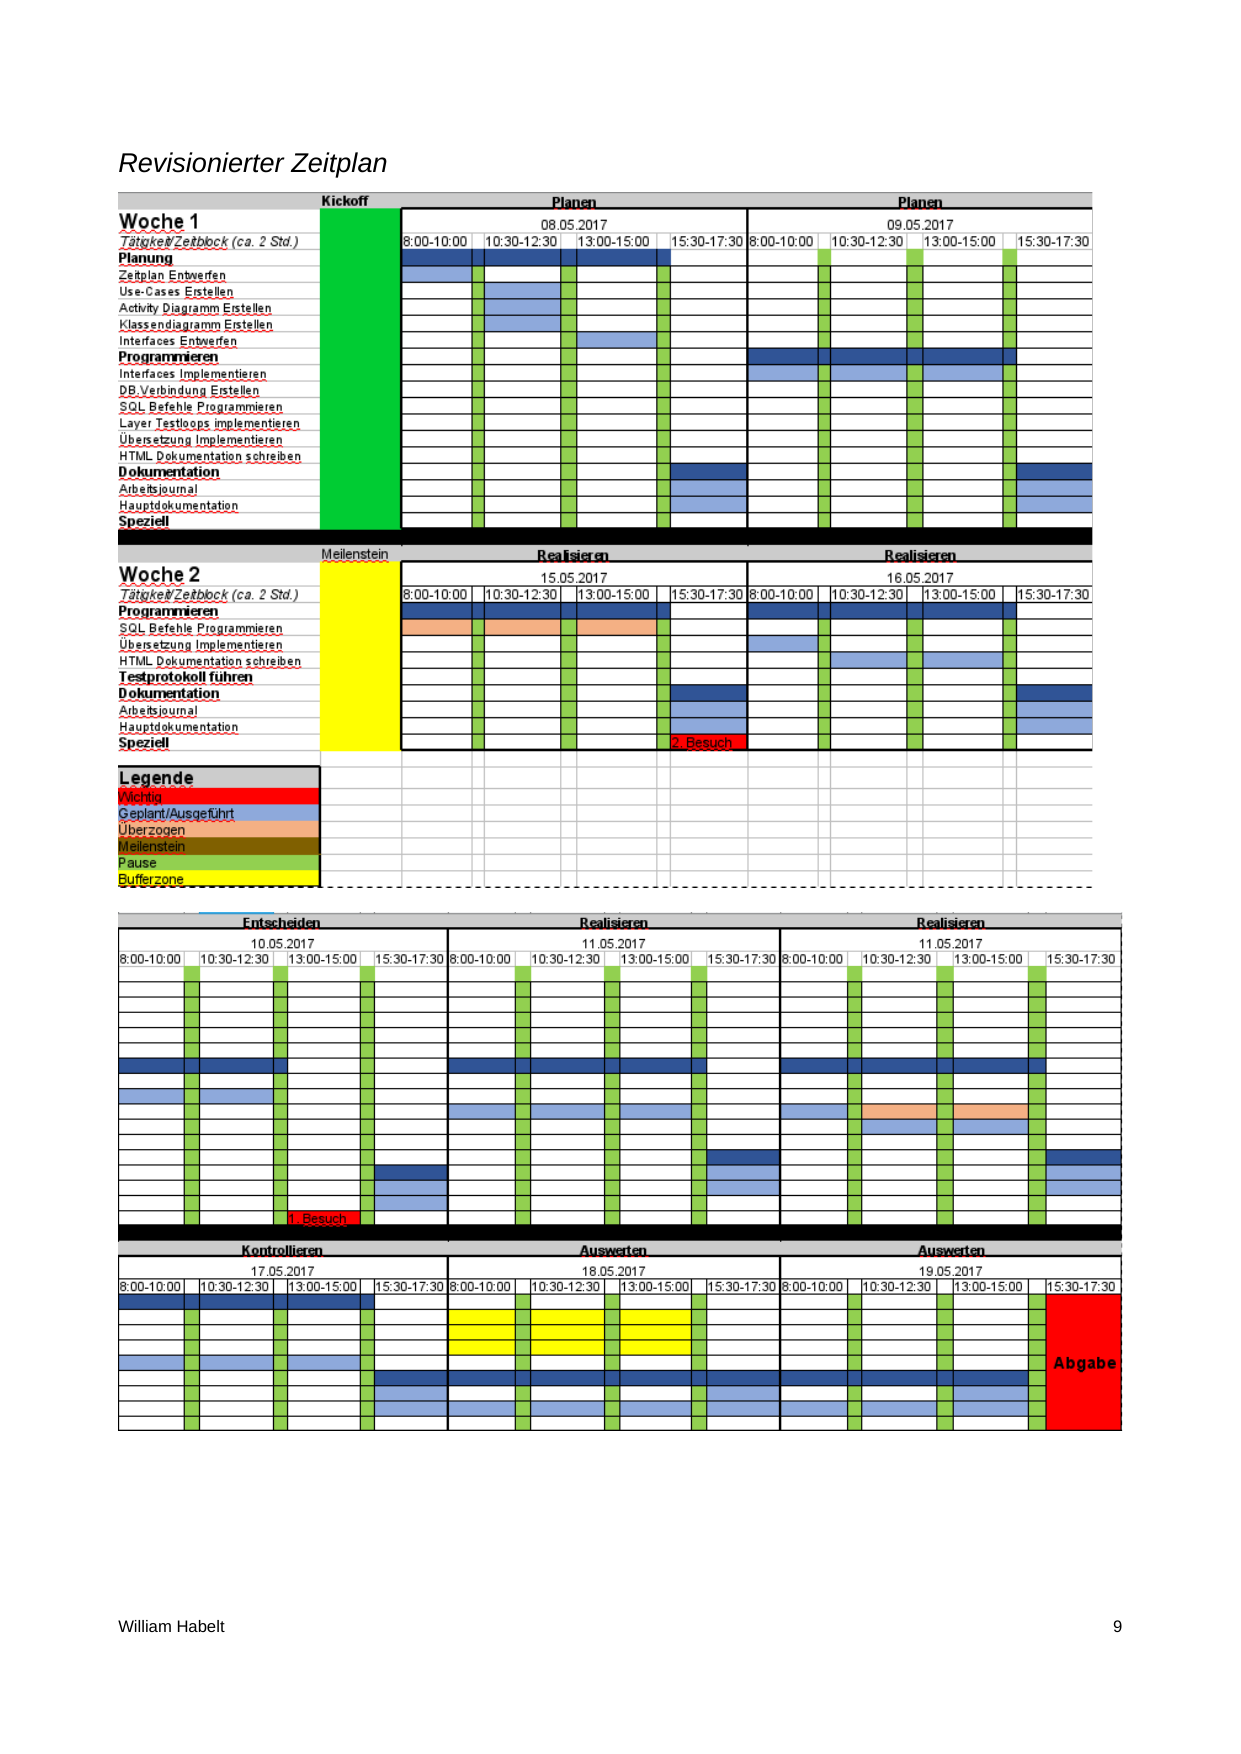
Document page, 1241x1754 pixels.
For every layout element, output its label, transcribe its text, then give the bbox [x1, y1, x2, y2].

picture [118, 912, 1123, 1431]
picture [118, 192, 1093, 888]
text Revisionierter Zeitplan [118, 147, 1122, 178]
